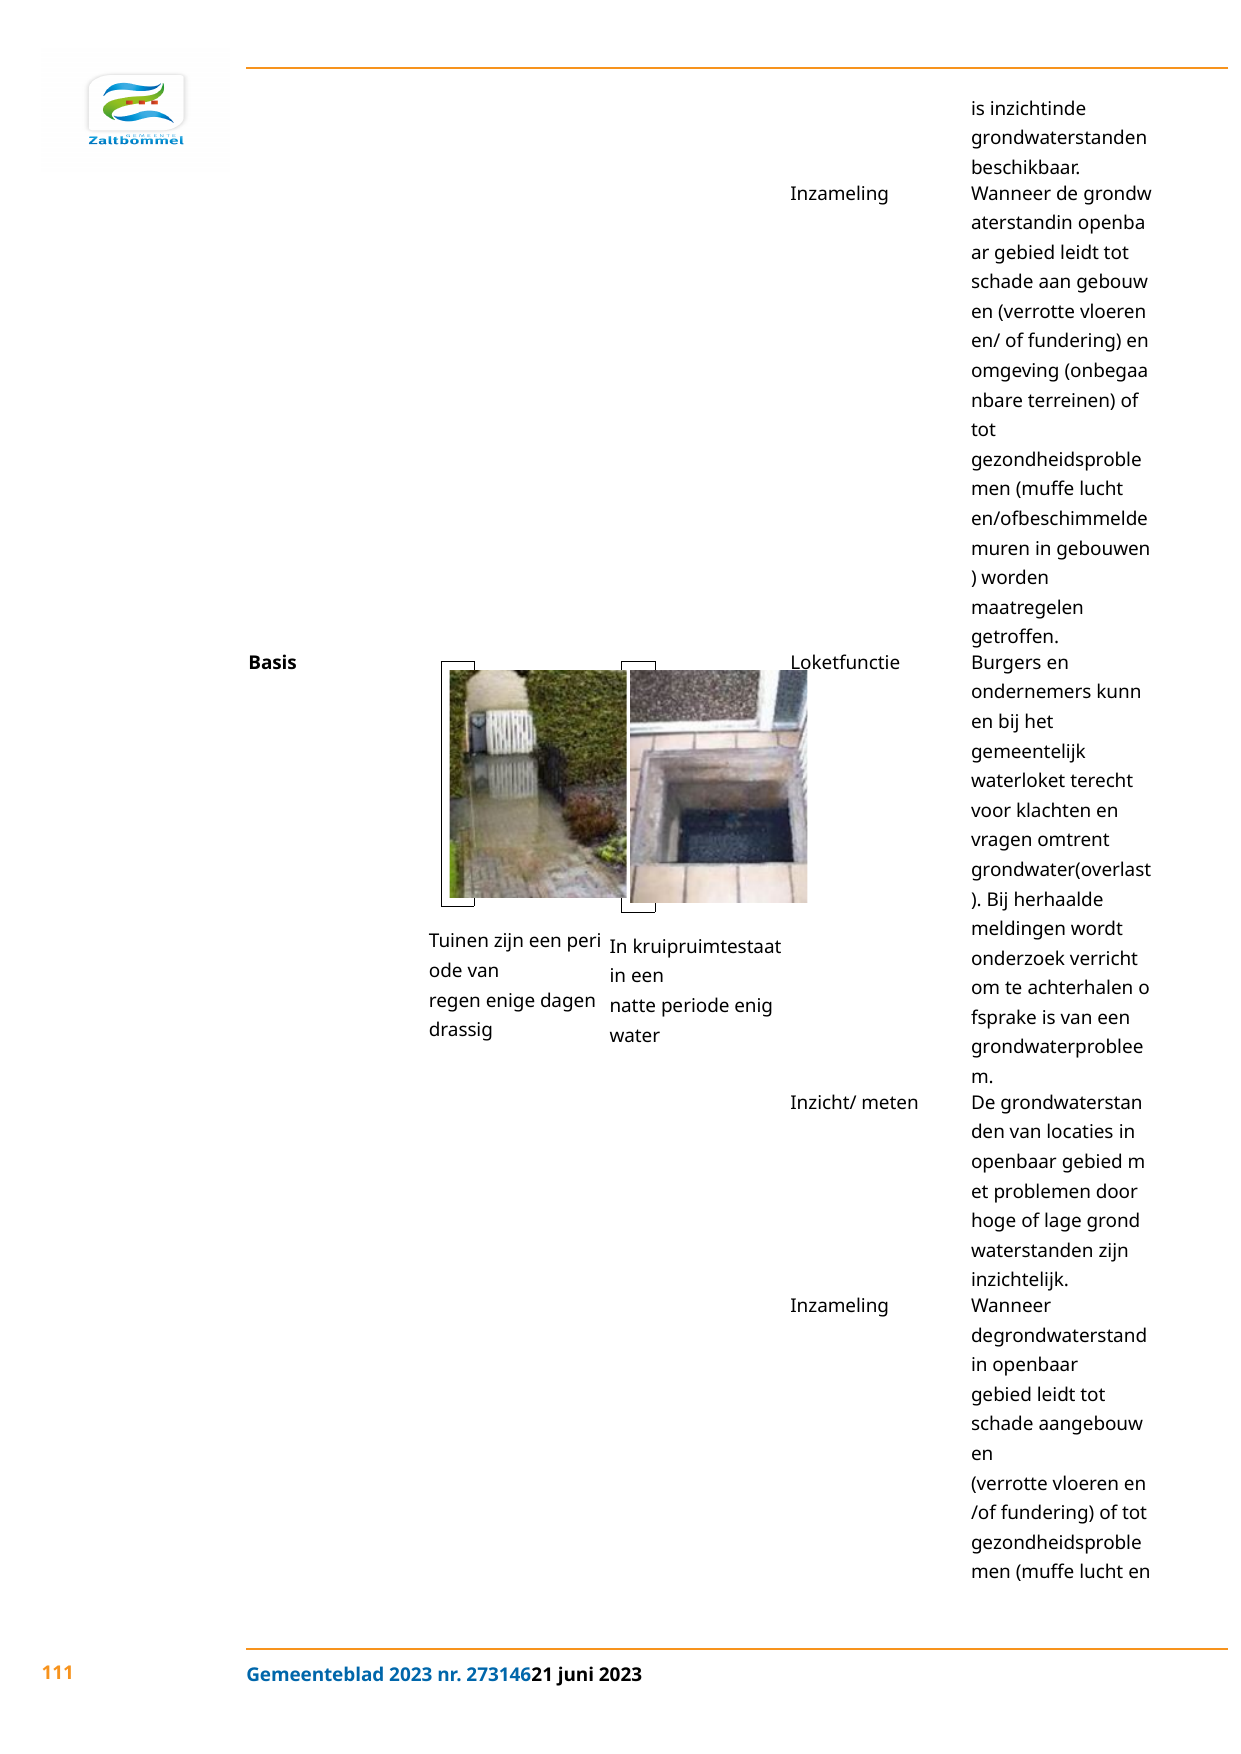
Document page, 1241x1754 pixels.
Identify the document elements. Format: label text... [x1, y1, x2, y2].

picture [630, 670, 808, 903]
table_cell Tuinen zijn een periode van regen enige dagen drassig [429, 898, 609, 1584]
table_cell [429, 95, 609, 649]
table_cell Inzameling [790, 1292, 971, 1584]
table_cell [609, 649, 790, 670]
table_cell [429, 649, 609, 897]
table_cell De grondwaterstanden van locaties in openbaar gebied met problemen door hoge of lage grondwaterstanden zijn inzichtelijk. [971, 1089, 1152, 1292]
table_cell [248, 95, 429, 649]
table_cell Wanneer degrondwaterstand in openbaar gebied leidt tot schade aangebouwen (verrotte vloeren en/of fundering) of tot gezondheidsproblemen (muffe lucht en [971, 1292, 1152, 1584]
picture [449, 670, 627, 898]
table_cell Inzameling [790, 180, 971, 649]
table_cell [609, 95, 790, 649]
table_cell [790, 95, 971, 180]
table_cell is inzichtinde grondwaterstanden beschikbaar. [971, 95, 1152, 180]
table_cell Burgers en ondernemers kunnen bij het gemeentelijk waterloket terecht voor klachten en vragen omtrent grondwater(overlast). Bij herhaalde meldingen wordt onderzoek verricht om te achterhalen ofsprake is van een grondwaterprobleem. [971, 649, 1152, 1089]
table_cell Basis [248, 649, 429, 1584]
table_cell Loketfunctie [790, 649, 971, 1089]
table_cell Inzicht/ meten [790, 1089, 971, 1292]
table_cell In kruipruimtestaat in een natte periode enig water [609, 662, 790, 1584]
picture [41, 47, 231, 172]
table_cell Wanneer de grondwaterstandin openbaar gebied leidt tot schade aan gebouwen (verrotte vloeren en/ of fundering) en omgeving (onbegaanbare terreinen) of tot gezondheidsproblemen (muffe lucht en/ofbeschimmelde muren in gebouwen) worden maatregelen getroffen. [971, 180, 1152, 649]
